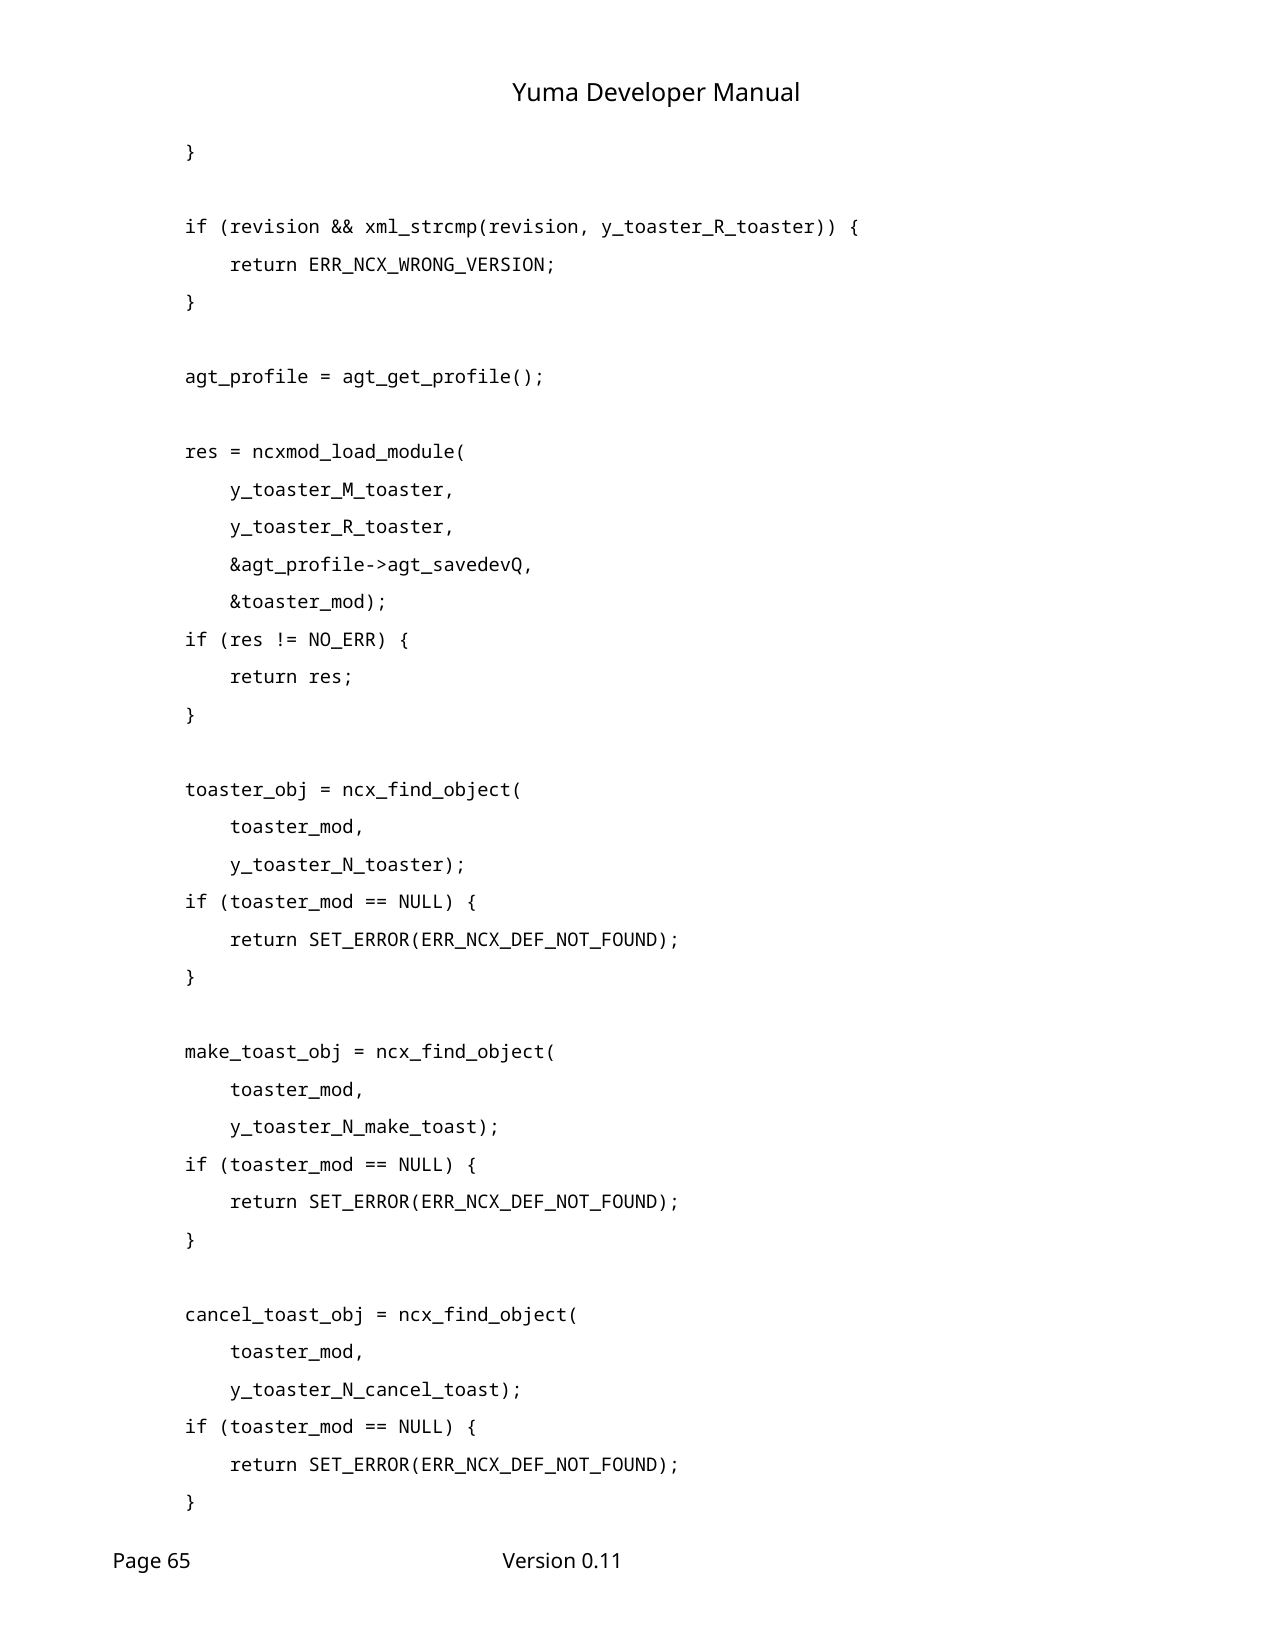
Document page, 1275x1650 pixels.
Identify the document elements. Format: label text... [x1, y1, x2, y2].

text } [139, 701, 1200, 727]
text } [139, 1488, 1200, 1514]
text res = ncxmod_load_module( [139, 438, 1200, 464]
text } [139, 288, 1200, 314]
text y_toaster_N_make_toast); [139, 1113, 1200, 1139]
text toaster_obj = ncx_find_object( [139, 776, 1200, 802]
text cancel_toast_obj = ncx_find_object( [139, 1301, 1200, 1327]
text if (res != NO_ERR) { [139, 626, 1200, 652]
text } [139, 138, 1200, 164]
text if (revision && xml_strcmp(revision, y_toaster_R_toaster)) { [139, 213, 1200, 239]
text y_toaster_M_toaster, [139, 476, 1200, 502]
text make_toast_obj = ncx_find_object( [139, 1038, 1200, 1064]
text if (toaster_mod == NULL) { [139, 888, 1200, 914]
text } [139, 963, 1200, 989]
text toaster_mod, [139, 1338, 1200, 1364]
text toaster_mod, [139, 813, 1200, 839]
text return SET_ERROR(ERR_NCX_DEF_NOT_FOUND); [139, 1451, 1200, 1477]
text return res; [139, 663, 1200, 689]
text } [139, 1226, 1200, 1252]
text return SET_ERROR(ERR_NCX_DEF_NOT_FOUND); [139, 1188, 1200, 1214]
text agt_profile = agt_get_profile(); [139, 363, 1200, 389]
text if (toaster_mod == NULL) { [139, 1413, 1200, 1439]
text &agt_profile->agt_savedevQ, [139, 551, 1200, 577]
text y_toaster_N_cancel_toast); [139, 1376, 1200, 1402]
text y_toaster_R_toaster, [139, 513, 1200, 539]
text y_toaster_N_toaster); [139, 851, 1200, 877]
text return ERR_NCX_WRONG_VERSION; [139, 251, 1200, 277]
text if (toaster_mod == NULL) { [139, 1151, 1200, 1177]
text toaster_mod, [139, 1076, 1200, 1102]
text return SET_ERROR(ERR_NCX_DEF_NOT_FOUND); [139, 926, 1200, 952]
text &toaster_mod); [139, 588, 1200, 614]
